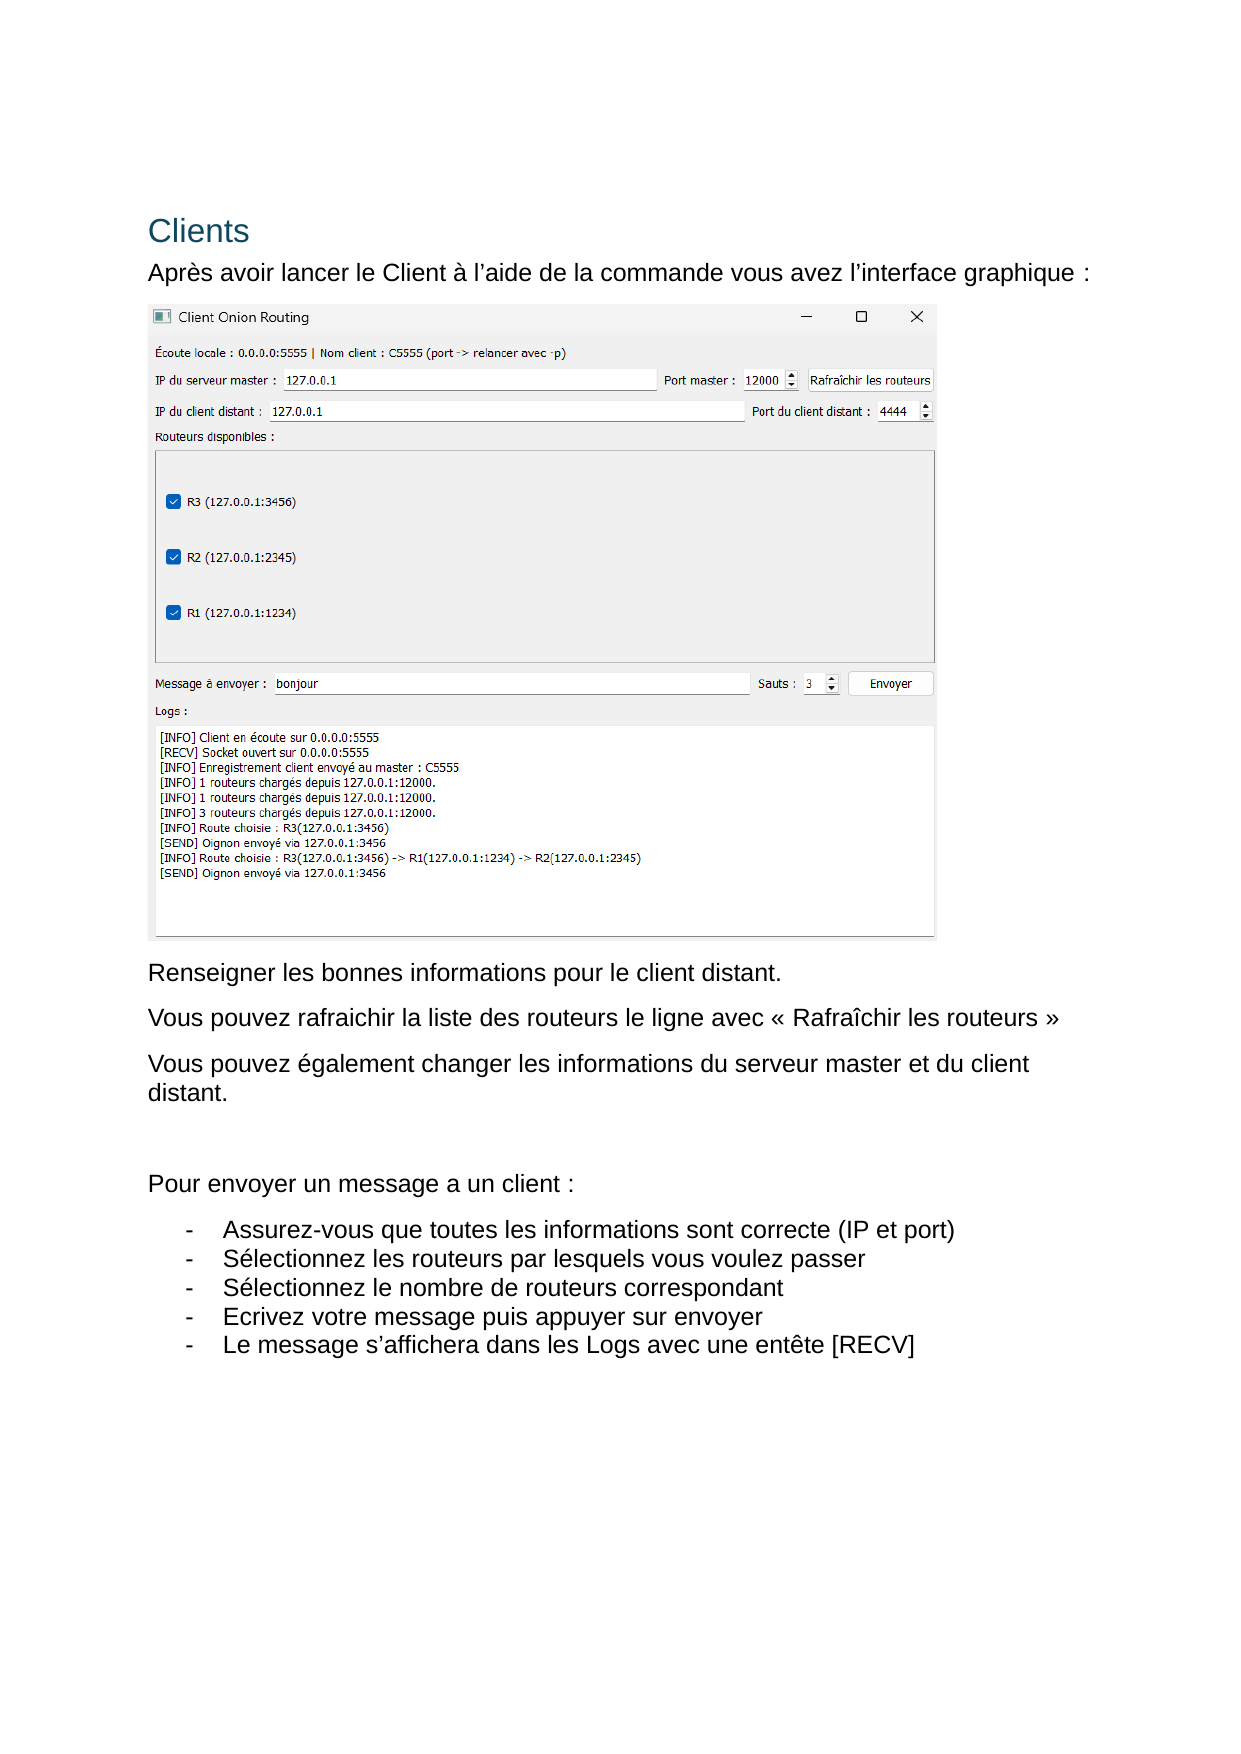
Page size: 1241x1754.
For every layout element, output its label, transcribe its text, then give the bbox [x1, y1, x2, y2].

list Assurez-vous que toutes les informations sont correcte (IP et port) [185, 1214, 1093, 1243]
text Vous pouvez rafraichir la liste des routeurs le ligne avec « Rafraîchir les routeurs » [148, 1003, 1093, 1032]
text Pour envoyer un message a un client : [148, 1169, 1093, 1198]
text Vous pouvez également changer les informations du serveur master et du client distant. [148, 1049, 1093, 1106]
subtitle Clients [148, 211, 1093, 250]
list Ecrivez votre message puis appuyer sur envoyer [185, 1301, 1093, 1330]
text Après avoir lancer le Client à l’aide de la commande vous avez l’interface graphique : [148, 258, 1093, 287]
list Sélectionnez le nombre de routeurs correspondant [185, 1272, 1093, 1301]
text Renseigner les bonnes informations pour le client distant. [148, 957, 1093, 986]
list Le message s’affichera dans les Logs avec une entête [RECV] [185, 1330, 1093, 1359]
list Sélectionnez les routeurs par lesquels vous voulez passer [185, 1243, 1093, 1272]
